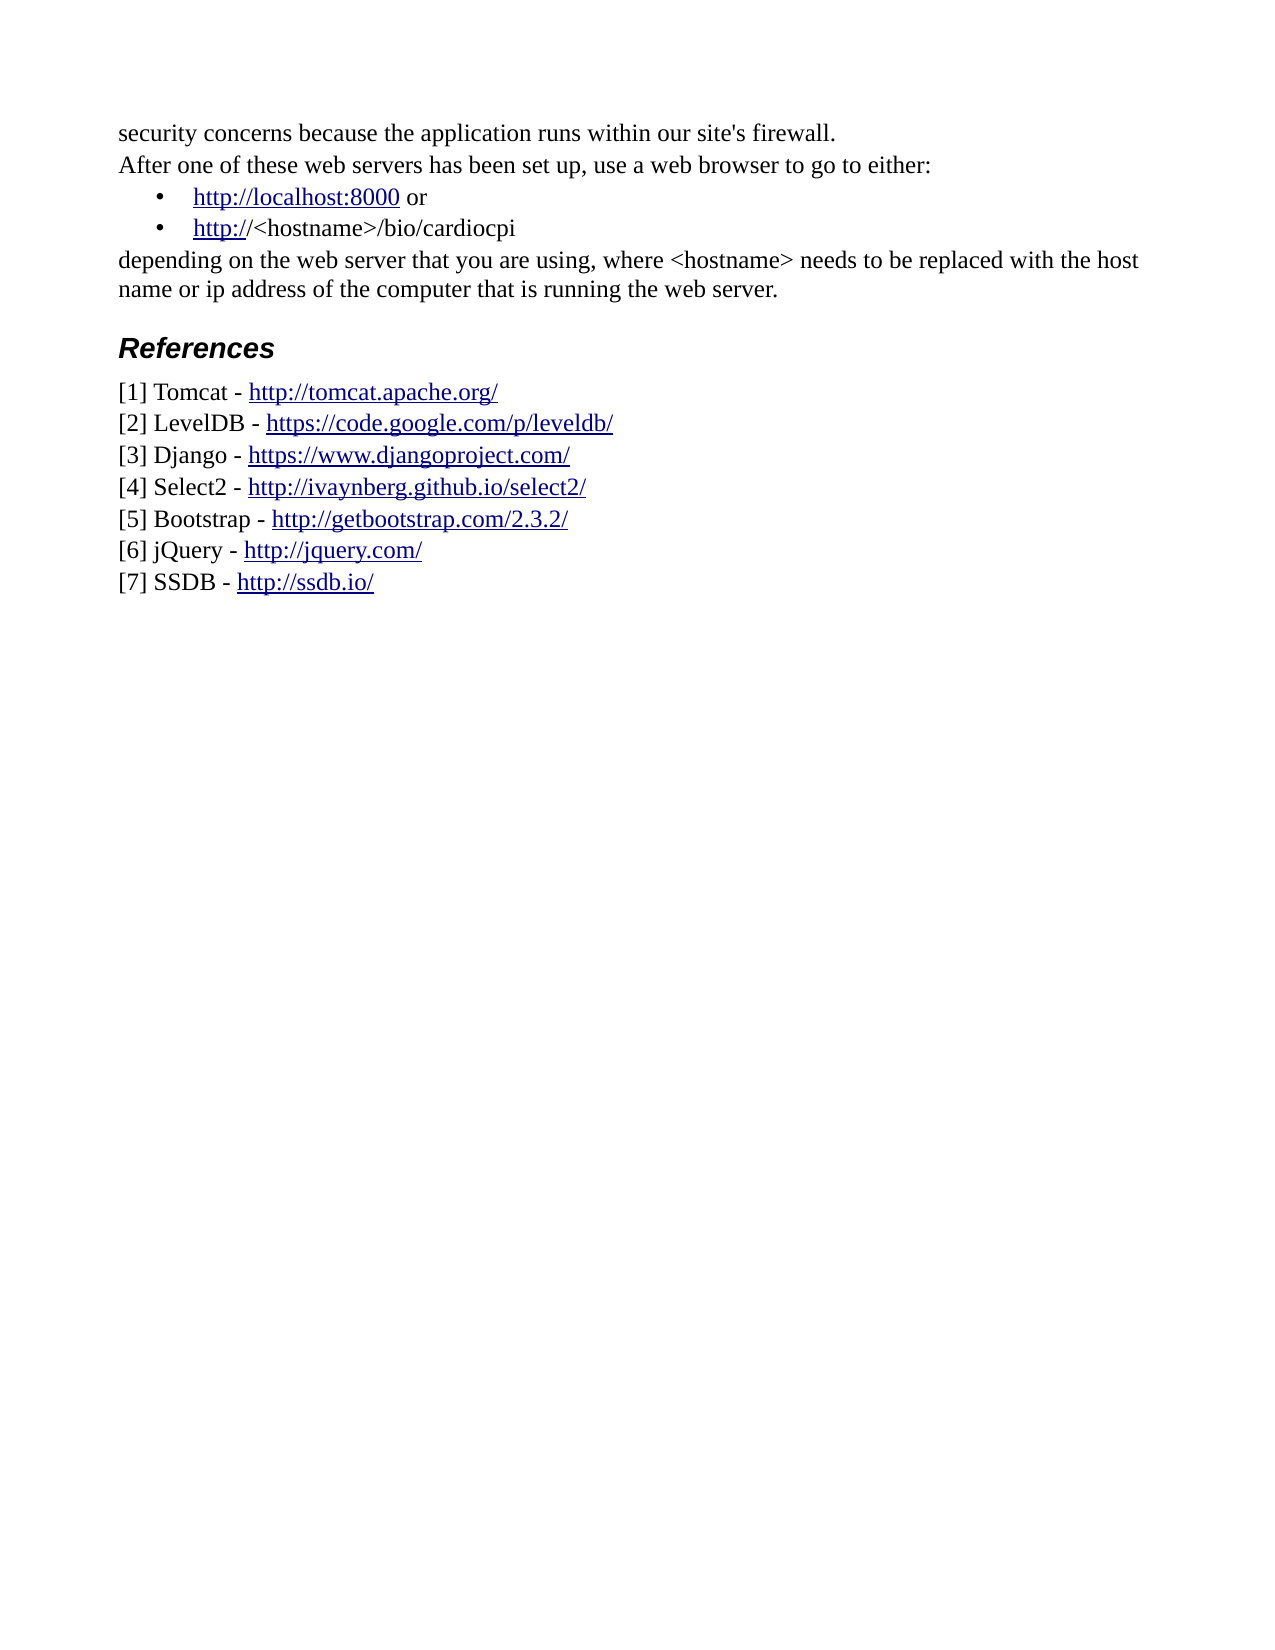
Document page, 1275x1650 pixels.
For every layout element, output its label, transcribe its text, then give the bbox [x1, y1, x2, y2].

list http://<hostname>/bio/cardiocpi [156, 213, 1157, 242]
subtitle References [118, 331, 1157, 364]
text [3] Django - https://www.djangoproject.com/ [118, 440, 1157, 469]
text [4] Select2 - http://ivaynberg.github.io/select2/ [118, 472, 1157, 501]
text depending on the web server that you are using, where <hostname> needs to be replaced with the host name or ip address of the computer that is running the web server. [118, 245, 1157, 303]
text [1] Tomcat - http://tomcat.apache.org/ [118, 377, 1157, 406]
text security concerns because the application runs within our site's firewall. [118, 118, 1157, 147]
list http://localhost:8000 or [156, 182, 1157, 210]
text [7] SSDB - http://ssdb.io/ [118, 567, 1157, 596]
text [6] jQuery - http://jquery.com/ [118, 536, 1157, 564]
text [2] LevelDB - https://code.google.com/p/leveldb/ [118, 408, 1157, 437]
text After one of these web servers has been set up, use a web browser to go to either: [118, 150, 1157, 179]
text [5] Bootstrap - http://getbootstrap.com/2.3.2/ [118, 504, 1157, 533]
